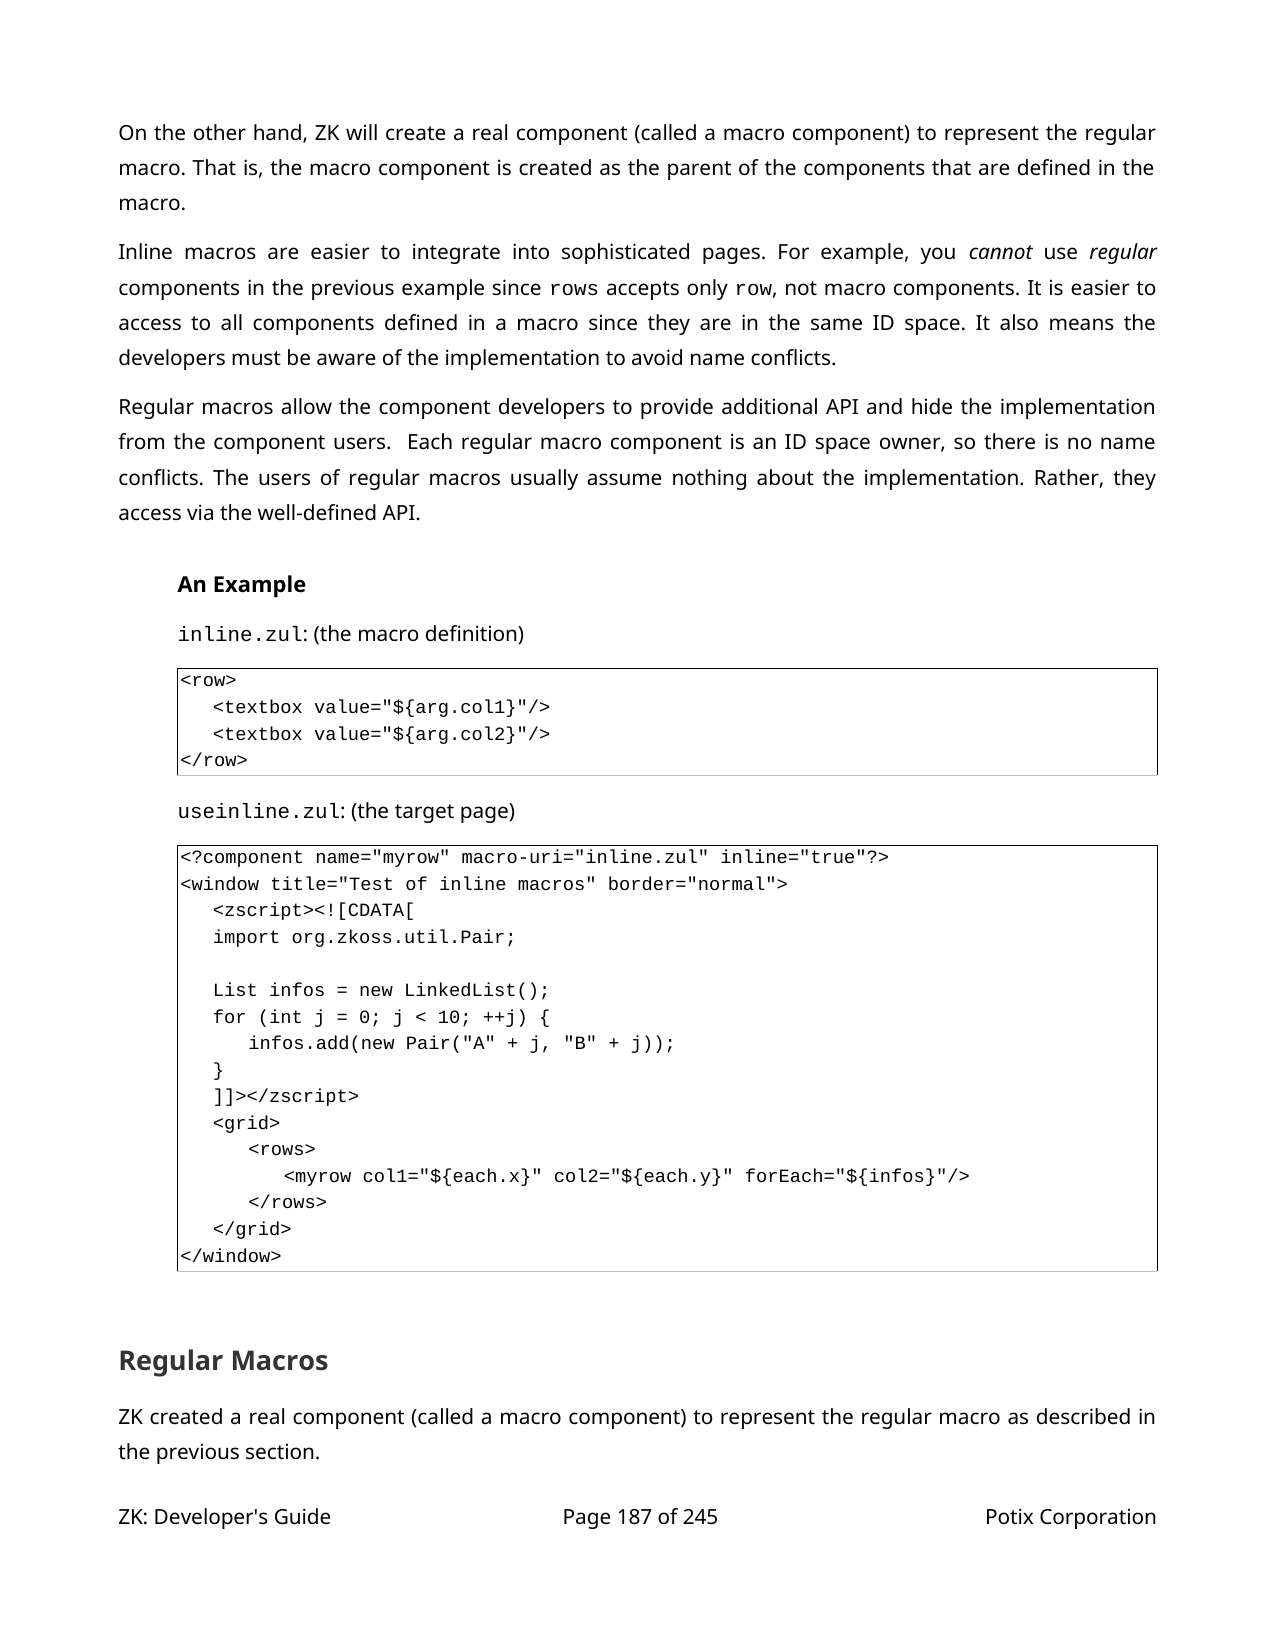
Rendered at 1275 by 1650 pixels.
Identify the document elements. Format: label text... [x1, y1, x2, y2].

text Regular macros allow the component developers to provide additional API and hide the implementation from the component users. Each regular macro component is an ID space owner, so there is no name conflicts. The users of regular macros usually assume nothing about the implementation. Rather, they access via the well-defined API. [118, 392, 1157, 526]
text <?component name="myrow" macro-uri="inline.zul" inline="true"?> <window title="Test of inline macros" border="normal"> <zscript><![CDATA[ import org.zkoss.util.Pair; List infos = new LinkedList(); for (int j = 0; j < 10; ++j) { infos.add(new Pair("A" + j, "B" + j)); } ]]></zscript> <grid> <rows> <myrow col1="${each.x}" col2="${each.y}" forEach="${infos}"/> </rows> </grid> </window> [178, 846, 1157, 1271]
text On the other hand, ZK will create a real component (called a macro component) to represent the regular macro. That is, the macro component is created as the parent of the components that are defined in the macro. [118, 118, 1157, 217]
text inline.zul: (the macro definition) [177, 619, 1157, 648]
text ZK created a real component (called a macro component) to represent the regular macro as described in the previous section. [118, 1402, 1157, 1466]
subtitle Regular Macros [118, 1342, 1157, 1378]
subtitle An Example [177, 568, 1157, 598]
text <row> <textbox value="${arg.col1}"/> <textbox value="${arg.col2}"/> </row> [178, 669, 1157, 775]
text useinline.zul: (the target page) [177, 796, 1157, 824]
text Inline macros are easier to integrate into sophisticated pages. For example, you cannot use regular components in the previous example since rows accepts only row, not macro components. It is easier to access to all components defined in a macro since they are in the same ID space. It also means the developers must be aware of the implementation to avoid name conflicts. [118, 237, 1157, 372]
